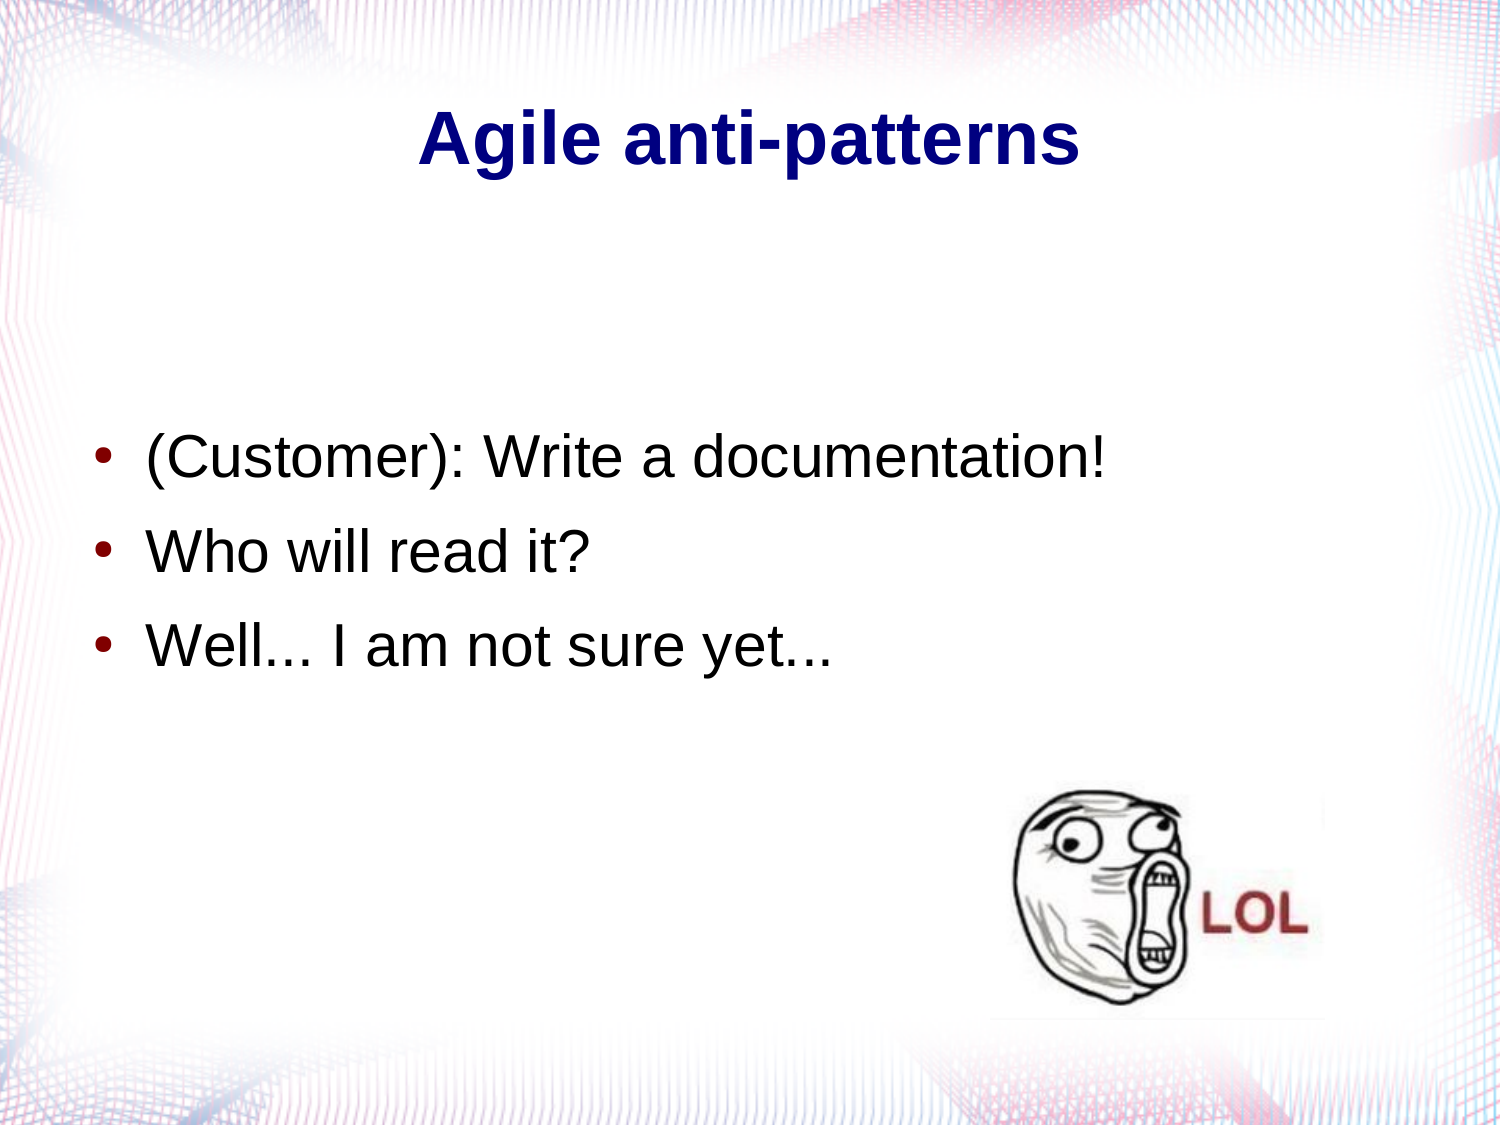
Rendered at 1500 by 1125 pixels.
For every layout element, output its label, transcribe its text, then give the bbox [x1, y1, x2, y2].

picture [0, 0, 1500, 1125]
title Agile anti-patterns [75, 44, 1425, 233]
list (Customer): Write a documentation! Who will read it? Well... I am not sure yet... [75, 422, 1425, 865]
